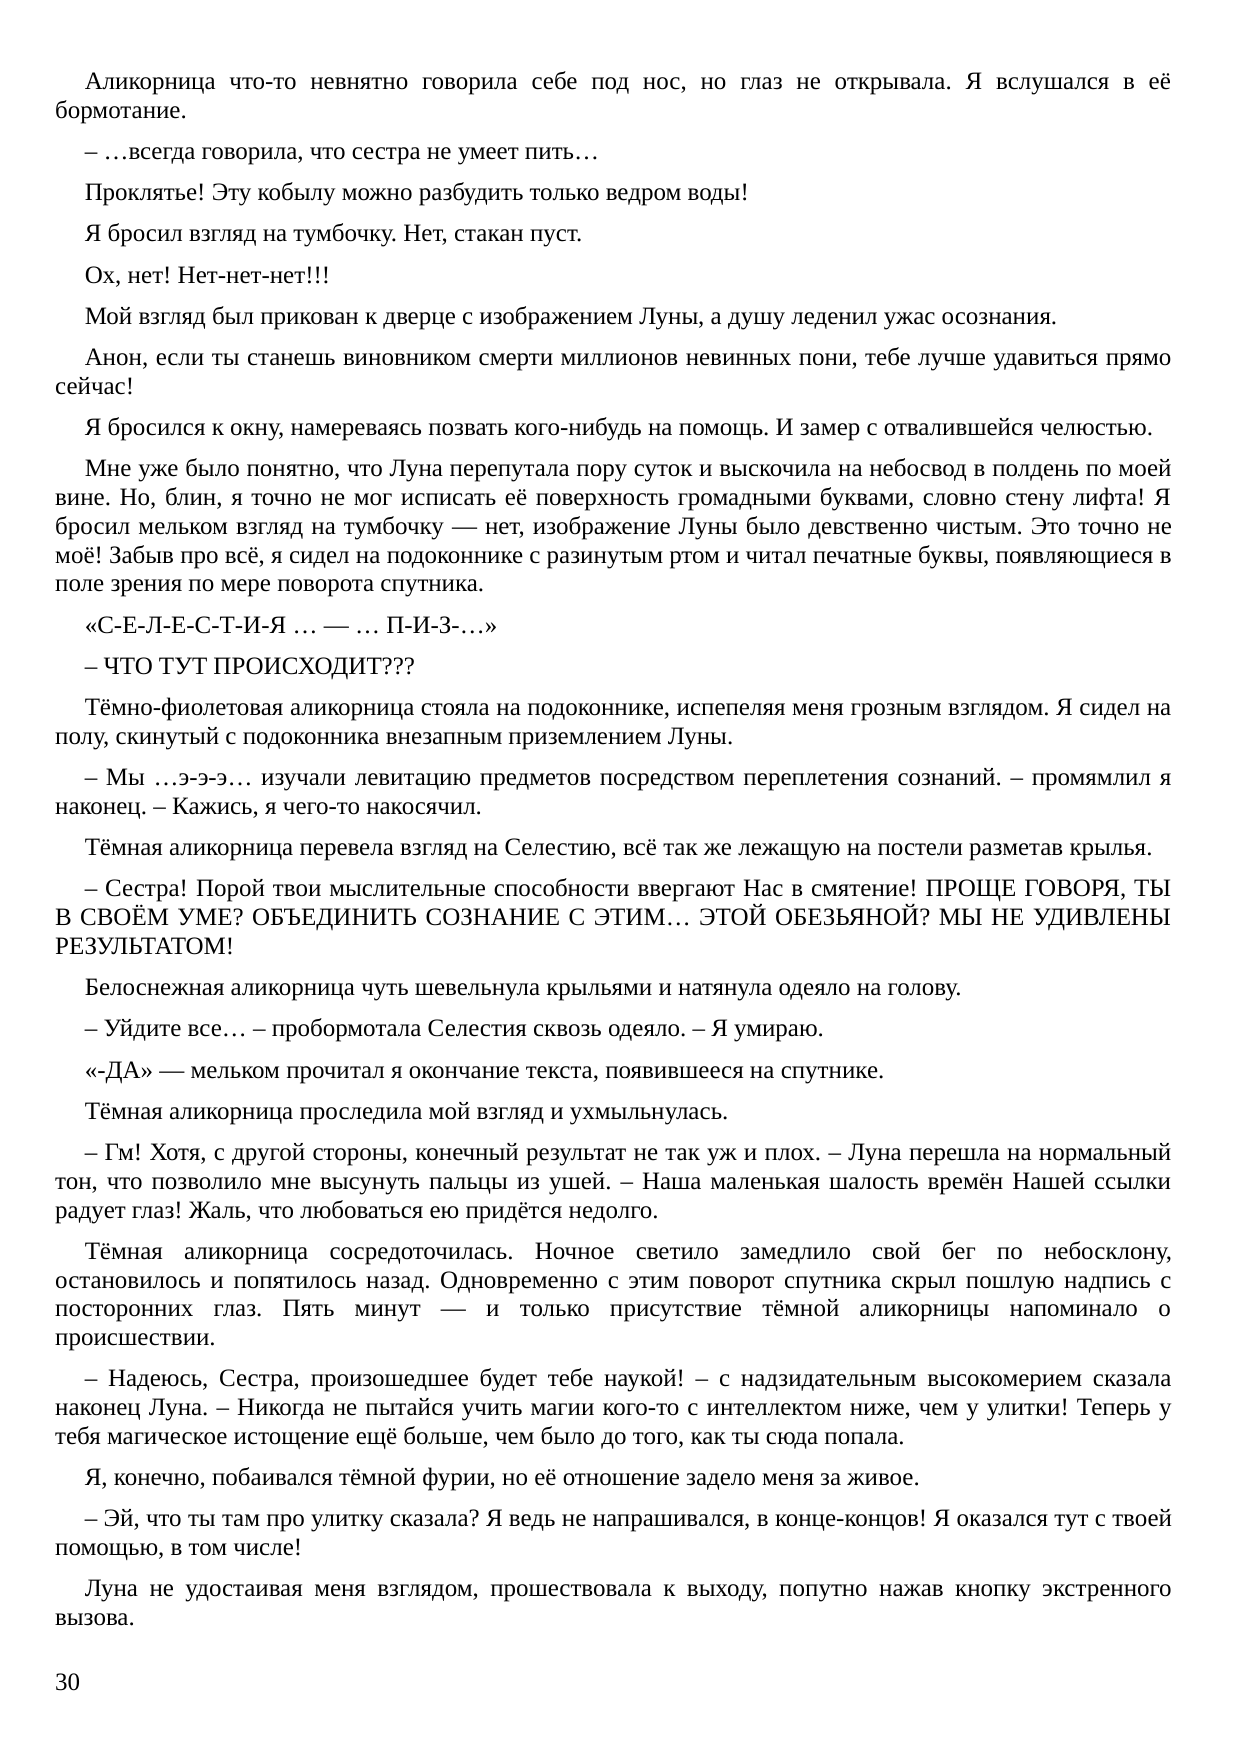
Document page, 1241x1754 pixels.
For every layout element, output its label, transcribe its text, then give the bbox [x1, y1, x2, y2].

text Луна не удостаивая меня взглядом, прошествовала к выходу, попутно нажав кнопку экстренного вызова. [55, 1573, 1173, 1631]
text – Надеюсь, Сестра, произошедшее будет тебе наукой! – с надзидательным высокомерием сказала наконец Луна. – Никогда не пытайся учить магии кого-то с интеллектом ниже, чем у улитки! Теперь у тебя магическое истощение ещё больше, чем было до того, как ты сюда попала. [55, 1363, 1173, 1450]
text Тёмная аликорница перевела взгляд на Селестию, всё так же лежащую на постели разметав крылья. [55, 832, 1173, 861]
text Я бросился к окну, намереваясь позвать кого-нибудь на помощь. И замер с отвалившейся челюстью. [55, 412, 1173, 441]
text – Эй, что ты там про улитку сказала? Я ведь не напрашивался, в конце-концов! Я оказался тут с твоей помощью, в том числе! [55, 1503, 1173, 1561]
text «С-Е-Л-Е-С-Т-И-Я … — … П-И-З-…» [55, 610, 1173, 638]
text Белоснежная аликорница чуть шевельнула крыльями и натянула одеяло на голову. [55, 972, 1173, 1001]
text Мне уже было понятно, что Луна перепутала пору суток и выскочила на небосвод в полдень по моей вине. Но, блин, я точно не мог исписать её поверхность громадными буквами, словно стену лифта! Я бросил мельком взгляд на тумбочку — нет, изображение Луны было девственно чистым. Это точно не моё! Забыв про всё, я сидел на подоконнике с разинутым ртом и читал печатные буквы, появляющиеся в поле зрения по мере поворота спутника. [55, 453, 1173, 597]
text Мой взгляд был прикован к дверце с изображением Луны, а душу леденил ужас осознания. [55, 301, 1173, 330]
text – Сестра! Порой твои мыслительные способности ввергают Нас в смятение! ПРОЩЕ ГОВОРЯ, ТЫ В СВОЁМ УМЕ? ОБЪЕДИНИТЬ СОЗНАНИЕ С ЭТИМ… ЭТОЙ ОБЕЗЬЯНОЙ? МЫ НЕ УДИВЛЕНЫ РЕЗУЛЬТАТОМ! [55, 873, 1173, 960]
text Анон, если ты станешь виновником смерти миллионов невинных пони, тебе лучше удавиться прямо сейчас! [55, 342, 1173, 400]
text – Уйдите все… – пробормотала Селестия сквозь одеяло. – Я умираю. [55, 1013, 1173, 1042]
text – Мы …э-э-э… изучали левитацию предметов посредством переплетения сознаний. – промямлил я наконец. – Кажись, я чего-то накосячил. [55, 762, 1173, 820]
text – …всегда говорила, что сестра не умеет пить… [55, 136, 1173, 165]
text Тёмно-фиолетовая аликорница стояла на подоконнике, испепеляя меня грозным взглядом. Я сидел на полу, скинутый с подоконника внезапным приземлением Луны. [55, 692, 1173, 750]
text Тёмная аликорница проследила мой взгляд и ухмыльнулась. [55, 1096, 1173, 1125]
text Ох, нет! Нет-нет-нет!!! [55, 260, 1173, 288]
text – ЧТО ТУТ ПРОИСХОДИТ??? [55, 651, 1173, 680]
text Я бросил взгляд на тумбочку. Нет, стакан пуст. [55, 218, 1173, 247]
text Я, конечно, побаивался тёмной фурии, но её отношение задело меня за живое. [55, 1462, 1173, 1491]
text – Гм! Хотя, с другой стороны, конечный результат не так уж и плох. – Луна перешла на нормальный тон, что позволило мне высунуть пальцы из ушей. – Наша маленькая шалость времён Нашей ссылки радует глаз! Жаль, что любоваться ею придётся недолго. [55, 1137, 1173, 1223]
text «-ДА» — мельком прочитал я окончание текста, появившееся на спутнике. [55, 1055, 1173, 1083]
text Проклятье! Эту кобылу можно разбудить только ведром воды! [55, 177, 1173, 206]
text Тёмная аликорница сосредоточилась. Ночное светило замедлило свой бег по небосклону, остановилось и попятилось назад. Одновременно с этим поворот спутника скрыл пошлую надпись с посторонних глаз. Пять минут — и только присутствие тёмной аликорницы напоминало о происшествии. [55, 1236, 1173, 1351]
text Аликорница что-то невнятно говорила себе под нос, но глаз не открывала. Я вслушался в её бормотание. [55, 66, 1173, 123]
